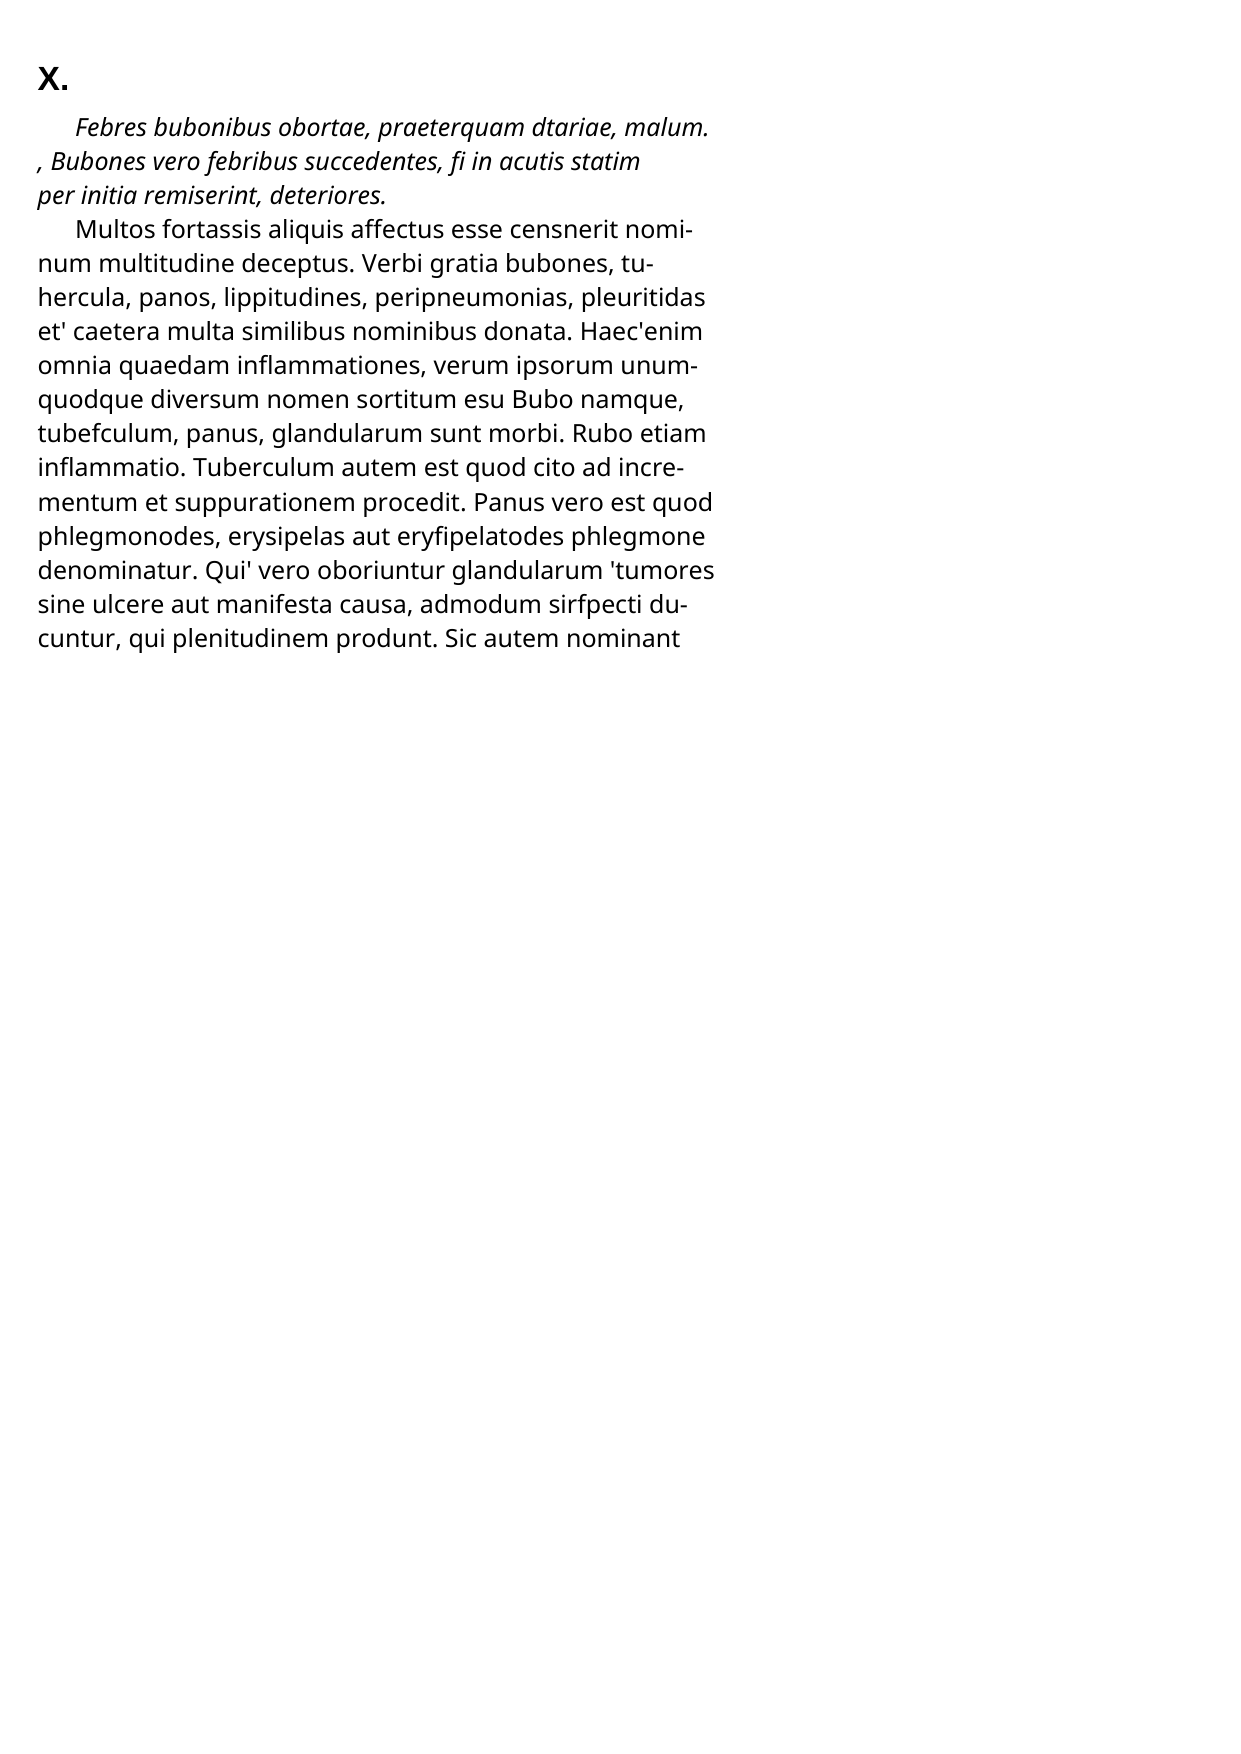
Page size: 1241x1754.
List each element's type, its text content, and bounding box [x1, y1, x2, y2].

text Febres bubonibus obortae, praeterquam dtariae, malum. , Bubones vero febribus succedentes, fi in acutis statim per initia remiserint, deteriores. [37, 109, 1203, 212]
subtitle X. [37, 58, 1203, 97]
text Multos fortassis aliquis affectus esse censnerit nomi- num multitudine deceptus. Verbi gratia bubones, tu- hercula, panos, lippitudines, peripneumonias, pleuritidas et' caetera multa similibus nominibus donata. Haec'enim omnia quaedam inflammationes, verum ipsorum unum- quodque diversum nomen sortitum esu Bubo namque, tubefculum, panus, glandularum sunt morbi. Rubo etiam inflammatio. Tuberculum autem est quod cito ad incre- mentum et suppurationem procedit. Panus vero est quod phlegmonodes, erysipelas aut eryfipelatodes phlegmone denominatur. Qui' vero oboriuntur glandularum 'tumores sine ulcere aut manifesta causa, admodum sirfpecti du- cuntur, qui plenitudinem produnt. Sic autem nominant [37, 212, 1203, 654]
